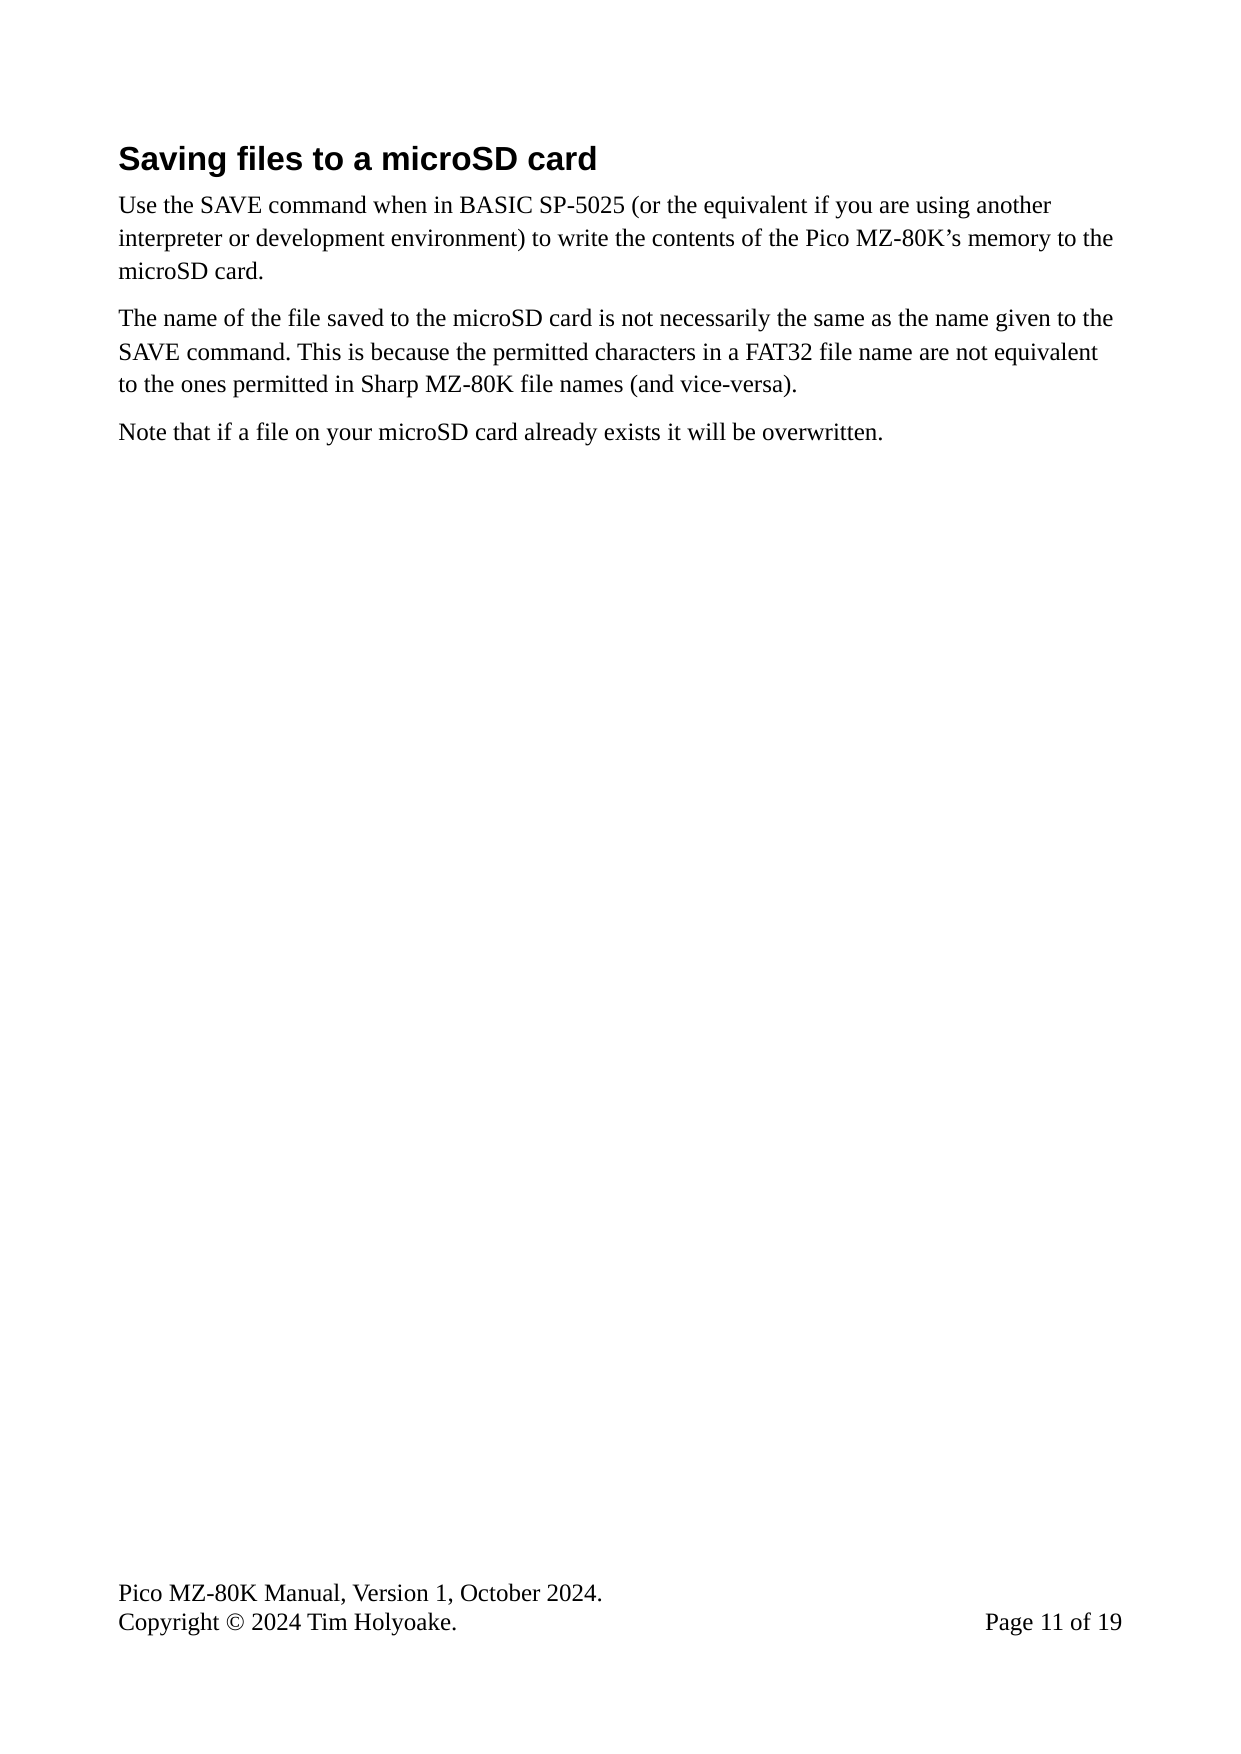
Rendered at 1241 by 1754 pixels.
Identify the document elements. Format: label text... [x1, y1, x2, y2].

text Note that if a file on your microSD card already exists it will be overwritten. [118, 417, 1122, 446]
subtitle Saving files to a microSD card [118, 139, 1122, 177]
text The name of the file saved to the microSD card is not necessarily the same as the name given to the SAVE command. This is because the permitted characters in a FAT32 file name are not equivalent to the ones permitted in Sharp MZ-80K file names (and vice-versa). [118, 303, 1122, 398]
text Use the SAVE command when in BASIC SP-5025 (or the equivalent if you are using another interpreter or development environment) to write the contents of the Pico MZ-80K’s memory to the microSD card. [118, 190, 1122, 285]
